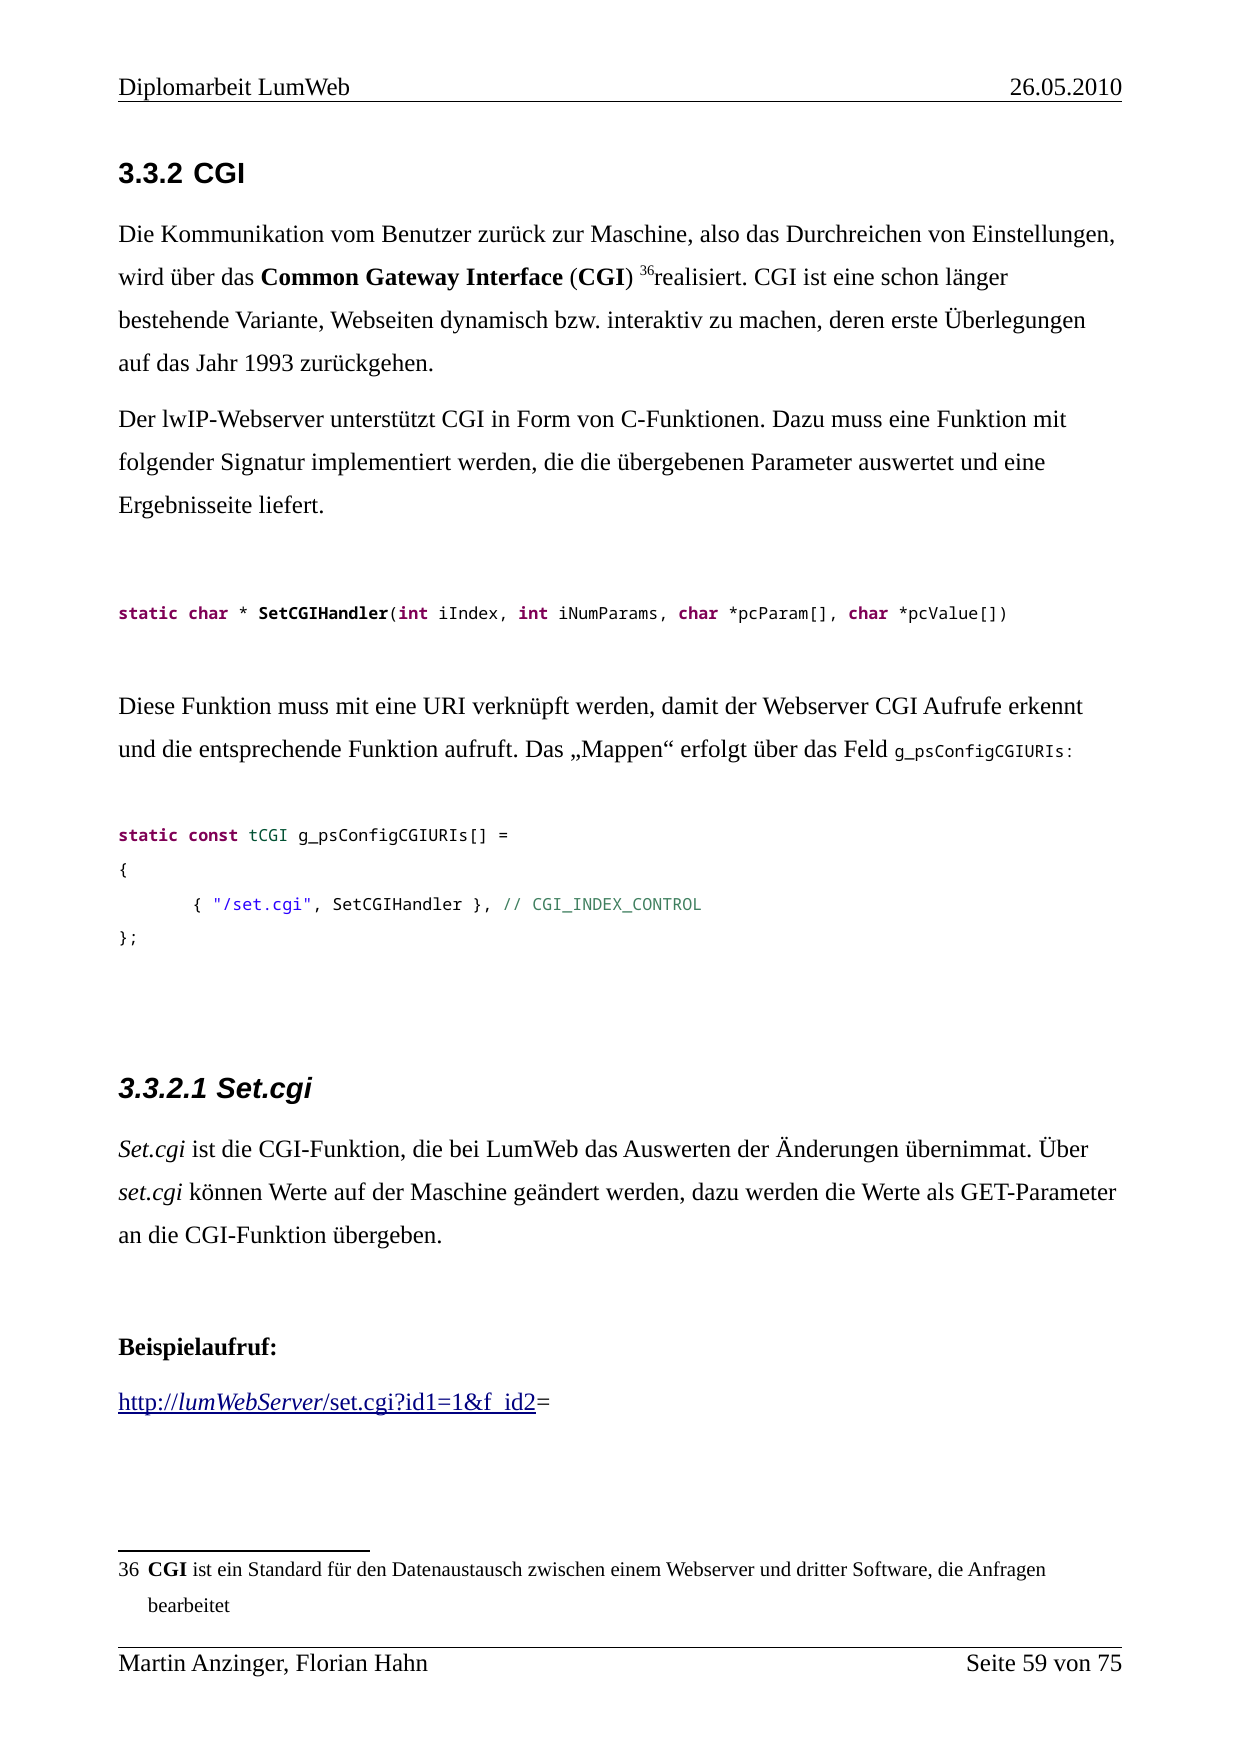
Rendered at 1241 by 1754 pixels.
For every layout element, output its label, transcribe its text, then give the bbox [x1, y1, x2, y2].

text { [118, 858, 1122, 881]
text Die Kommunikation vom Benutzer zurück zur Maschine, also das Durchreichen von Einstellungen, wird über das Common Gateway Interface (CGI) realisiert. CGI ist eine schon länger bestehende Variante, Webseiten dynamisch bzw. interaktiv zu machen, deren erste Überlegungen auf das Jahr 1993 zurückgehen. [118, 219, 1122, 377]
text http://lumWebServer/set.cgi?id1=1&f_id2= [118, 1387, 1122, 1416]
text CGI ist ein Standard für den Datenaustausch zwischen einem Webserver und dritter Software, die Anfragen bearbeitet [118, 1557, 1122, 1617]
text Beispielaufruf: [118, 1332, 1122, 1361]
text static const tCGI g_psConfigCGIURIs[] = [118, 824, 1122, 847]
text static char * SetCGIHandler(int iIndex, int iNumParams, char *pcParam[], char *pcValue[]) [118, 601, 1122, 624]
text }; [118, 926, 1122, 949]
text Set.cgi ist die CGI-Funktion, die bei LumWeb das Auswerten der Änderungen übernimmat. Über set.cgi können Werte auf der Maschine geändert werden, dazu werden die Werte als GET-Parameter an die CGI-Funktion übergeben. [118, 1134, 1122, 1249]
text Diese Funktion muss mit eine URI verknüpft werden, damit der Webserver CGI Aufrufe erkennt und die entsprechende Funktion aufruft. Das „Mappen“ erfolgt über das Feld g_psConfigCGIURIs: [118, 691, 1122, 763]
subtitle CGI [118, 156, 1122, 190]
text Der lwIP-Webserver unterstützt CGI in Form von C-Funktionen. Dazu muss eine Funktion mit folgender Signatur implementiert werden, die die übergebenen Parameter auswertet und eine Ergebnisseite liefert. [118, 404, 1122, 519]
text { "/set.cgi", SetCGIHandler }, // CGI_INDEX_CONTROL [118, 892, 1122, 915]
subtitle Set.cgi [118, 1071, 1122, 1105]
